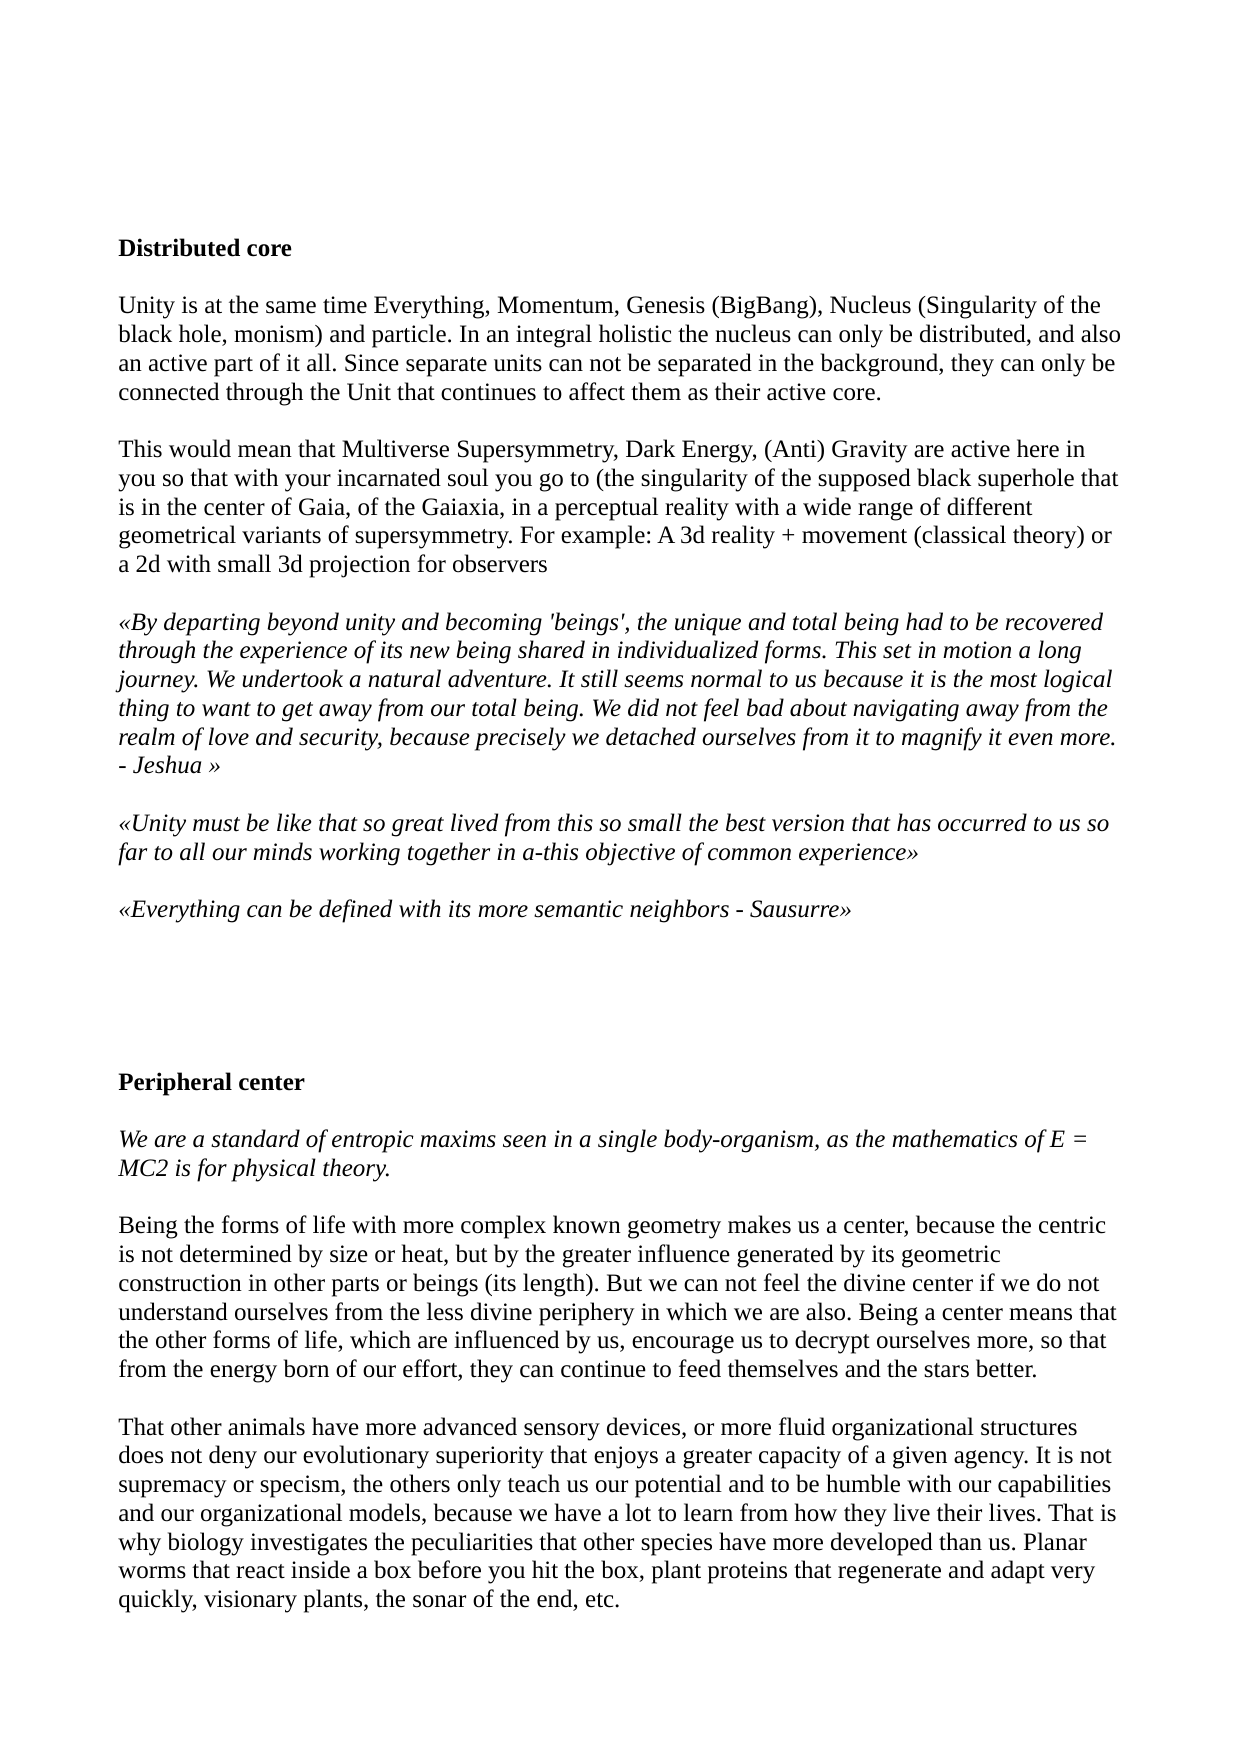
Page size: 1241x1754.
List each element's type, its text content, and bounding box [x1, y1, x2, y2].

text «By departing beyond unity and becoming 'beings', the unique and total being had to be recovered through the experience of its new being shared in individualized forms. This set in motion a long journey. We undertook a natural adventure. It still seems normal to us because it is the most logical thing to want to get away from our total being. We did not feel bad about navigating away from the realm of love and security, because precisely we detached ourselves from it to magnify it even more. - Jeshua » «Unity must be like that so great lived from this so small the best version that has occurred to us so far to all our minds working together in a-this objective of common experience» «Everything can be defined with its more semantic neighbors - Sausurre» [118, 607, 1122, 923]
text Unity is at the same time Everything, Momentum, Genesis (BigBang), Nucleus (Singularity of the black hole, monism) and particle. In an integral holistic the nucleus can only be distributed, and also an active part of it all. Since separate units can not be separated in the background, they can only be connected through the Unit that continues to affect them as their active core. This would mean that Multiverse Supersymmetry, Dark Energy, (Anti) Gravity are active here in you so that with your incarnated soul you go to (the singularity of the supposed black superhole that is in the center of Gaia, of the Gaiaxia, in a perceptual reality with a wide range of different geometrical variants of supersymmetry. For example: A 3d reality + movement (classical theory) or a 2d with small 3d projection for observers [118, 291, 1122, 578]
text Distributed core [118, 233, 1122, 262]
text We are a standard of entropic maxims seen in a single body-organism, as the mathematics of E = MC2 is for physical theory. Being the forms of life with more complex known geometry makes us a center, because the centric is not determined by size or heat, but by the greater influence generated by its geometric construction in other parts or beings (its length). But we can not feel the divine center if we do not understand ourselves from the less divine periphery in which we are also. Being a center means that the other forms of life, which are influenced by us, encourage us to decrypt ourselves more, so that from the energy born of our effort, they can continue to feed themselves and the stars better. [118, 1124, 1122, 1383]
text Peripheral center [118, 1067, 1122, 1096]
text That other animals have more advanced sensory devices, or more fluid organizational structures does not deny our evolutionary superiority that enjoys a greater capacity of a given agency. It is not supremacy or specism, the others only teach us our potential and to be humble with our capabilities and our organizational models, because we have a lot to learn from how they live their lives. That is why biology investigates the peculiarities that other species have more developed than us. Planar worms that react inside a box before you hit the box, plant proteins that regenerate and adapt very quickly, visionary plants, the sonar of the end, etc. [118, 1412, 1122, 1613]
